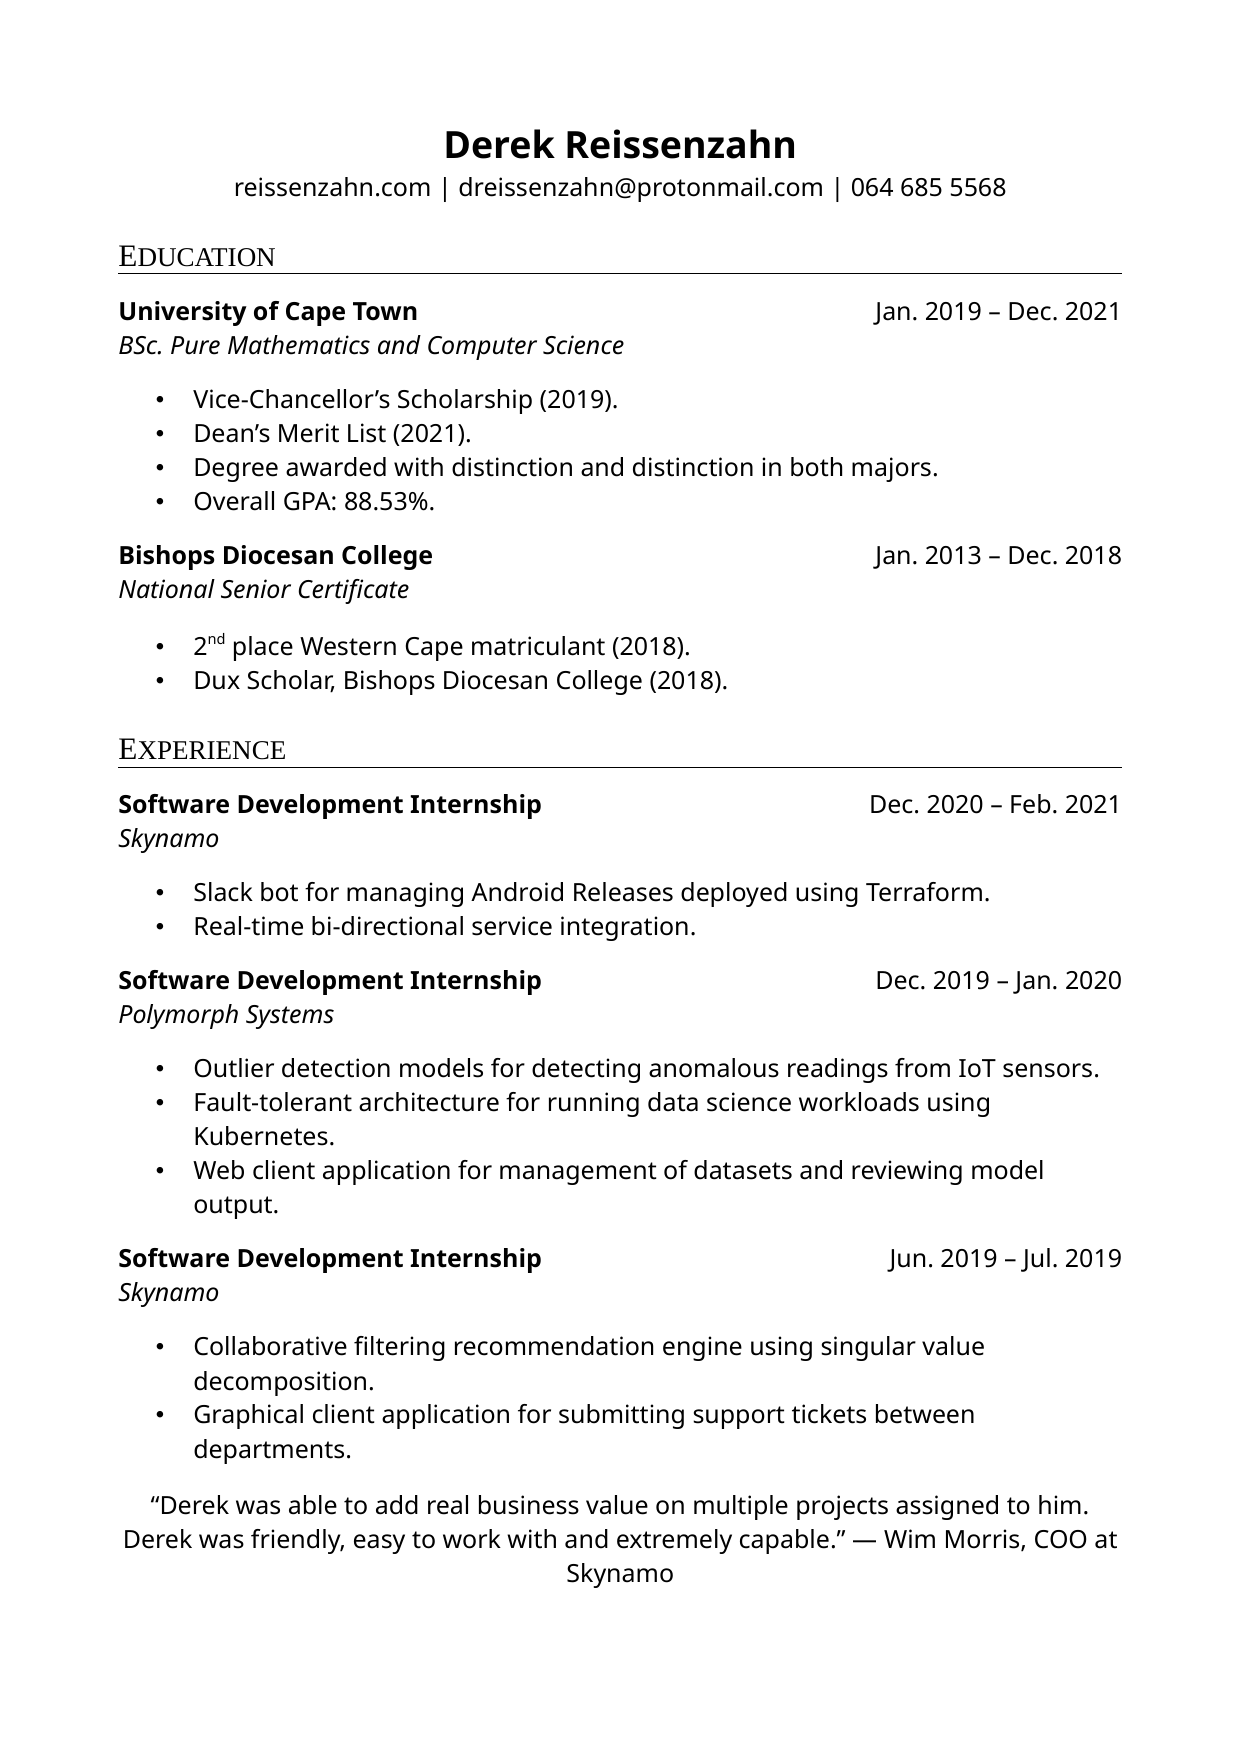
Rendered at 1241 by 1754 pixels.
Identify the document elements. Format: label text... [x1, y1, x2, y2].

list Vice-Chancellor’s Scholarship (2019). [156, 381, 1122, 416]
text Skynamo [118, 821, 1122, 855]
list Web client application for management of datasets and reviewing model output. [156, 1153, 1122, 1221]
text Software Development Internship Jun. 2019 – Jul. 2019 [118, 1241, 1122, 1275]
list Degree awarded with distinction and distinction in both majors. [156, 449, 1122, 484]
list Fault-tolerant architecture for running data science workloads using Kubernetes. [156, 1085, 1122, 1153]
text “Derek was able to add real business value on multiple projects assigned to him. Derek was friendly, easy to work with and extremely capable.” — Wim Morris, COO at Skynamo [118, 1488, 1122, 1590]
text Bishops Diocesan College Jan. 2013 – Dec. 2018 [118, 538, 1122, 572]
list 2nd place Western Cape matriculant (2018). [156, 628, 1122, 662]
text EXPERIENCE [118, 731, 1122, 767]
list Dean’s Merit List (2021). [156, 416, 1122, 449]
text Polymorph Systems [118, 997, 1122, 1031]
text EDUCATION [118, 237, 1122, 273]
text Derek Reissenzahn [118, 118, 1122, 169]
text reissenzahn.com | dreissenzahn@protonmail.com | 064 685 5568 [118, 169, 1122, 203]
list Real-time bi-directional service integration. [156, 909, 1122, 943]
text University of Cape Town Jan. 2019 – Dec. 2021 [118, 293, 1122, 327]
text Software Development Internship Dec. 2019 – Jan. 2020 [118, 963, 1122, 997]
list Dux Scholar, Bishops Diocesan College (2018). [156, 662, 1122, 697]
list Outlier detection models for detecting anomalous readings from IoT sensors. [156, 1051, 1122, 1085]
text Skynamo [118, 1275, 1122, 1309]
list Slack bot for managing Android Releases deployed using Terraform. [156, 875, 1122, 909]
list Collaborative filtering recommendation engine using singular value decomposition. [156, 1329, 1122, 1397]
list Overall GPA: 88.53%. [156, 484, 1122, 518]
text Software Development Internship Dec. 2020 – Feb. 2021 [118, 787, 1122, 821]
list Graphical client application for submitting support tickets between departments. [156, 1397, 1122, 1465]
text National Senior Certificate [118, 572, 1122, 606]
text BSc. Pure Mathematics and Computer Science [118, 327, 1122, 362]
